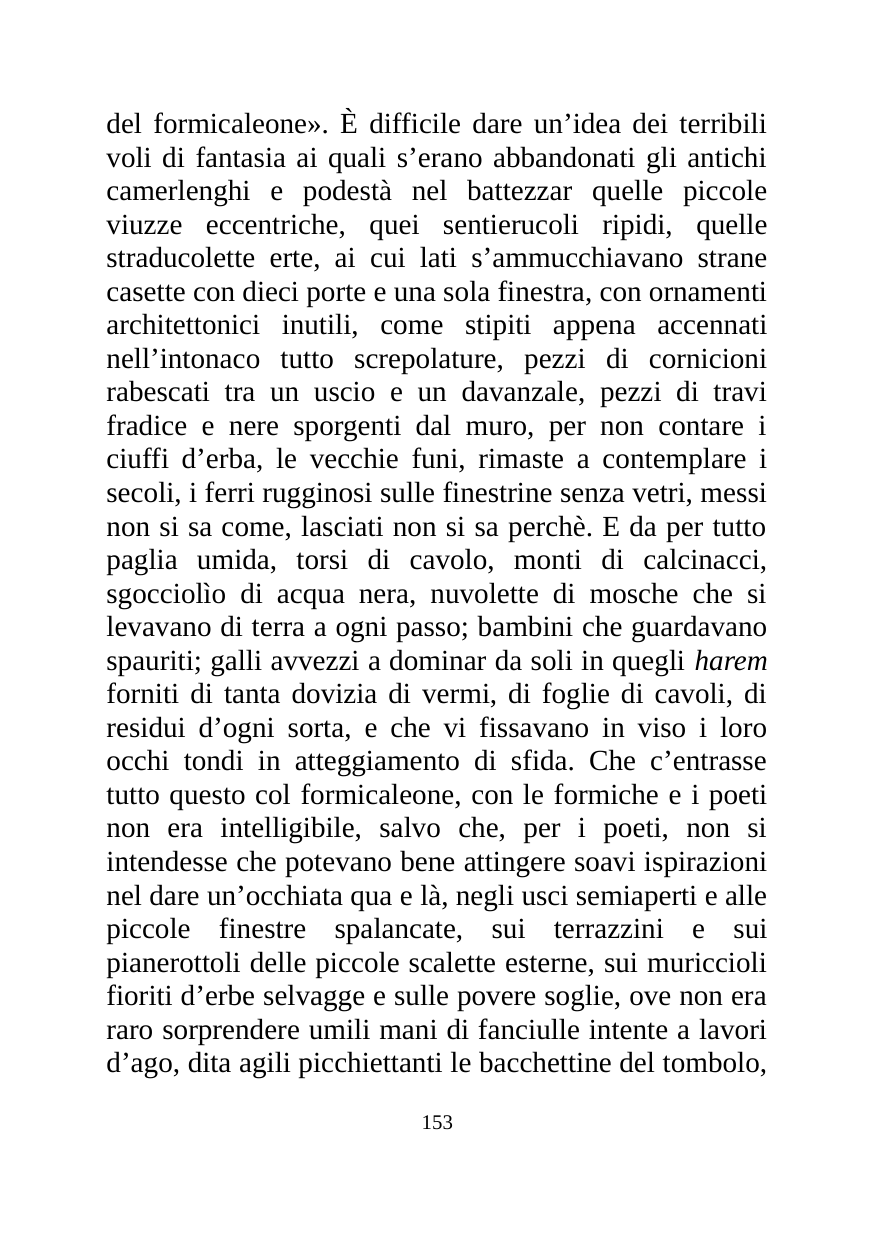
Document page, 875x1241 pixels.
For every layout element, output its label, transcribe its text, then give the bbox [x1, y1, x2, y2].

text del formicaleone». È difficile dare un’idea dei terribili voli di fantasia ai quali s’erano abbandonati gli antichi camerlenghi e podestà nel battezzar quelle piccole viuzze eccentriche, quei sentierucoli ripidi, quelle straducolette erte, ai cui lati s’ammucchiavano strane casette con dieci porte e una sola finestra, con ornamenti architettonici inutili, come stipiti appena accennati nell’intonaco tutto screpolature, pezzi di cornicioni rabescati tra un uscio e un davanzale, pezzi di travi fradice e nere sporgenti dal muro, per non contare i ciuffi d’erba, le vecchie funi, rimaste a contemplare i secoli, i ferri rugginosi sulle finestrine senza vetri, messi non si sa come, lasciati non si sa perchè. E da per tutto paglia umida, torsi di cavolo, monti di calcinacci, sgocciolìo di acqua nera, nuvolette di mosche che si levavano di terra a ogni passo; bambini che guardavano spauriti; galli avvezzi a dominar da soli in quegli harem forniti di tanta dovizia di vermi, di foglie di cavoli, di residui d’ogni sorta, e che vi fissavano in viso i loro occhi tondi in atteggiamento di sfida. Che c’entrasse tutto questo col formicaleone, con le formiche e i poeti non era intelligibile, salvo che, per i poeti, non si intendesse che potevano bene attingere soavi ispirazioni nel dare un’occhiata qua e là, negli usci semiaperti e alle piccole finestre spalancate, sui terrazzini e sui pianerottoli delle piccole scalette esterne, sui muriccioli fioriti d’erbe selvagge e sulle povere soglie, ove non era raro sorprendere umili mani di fanciulle intente a lavori d’ago, dita agili picchiettanti le bacchettine del tombolo, [106, 106, 768, 1079]
